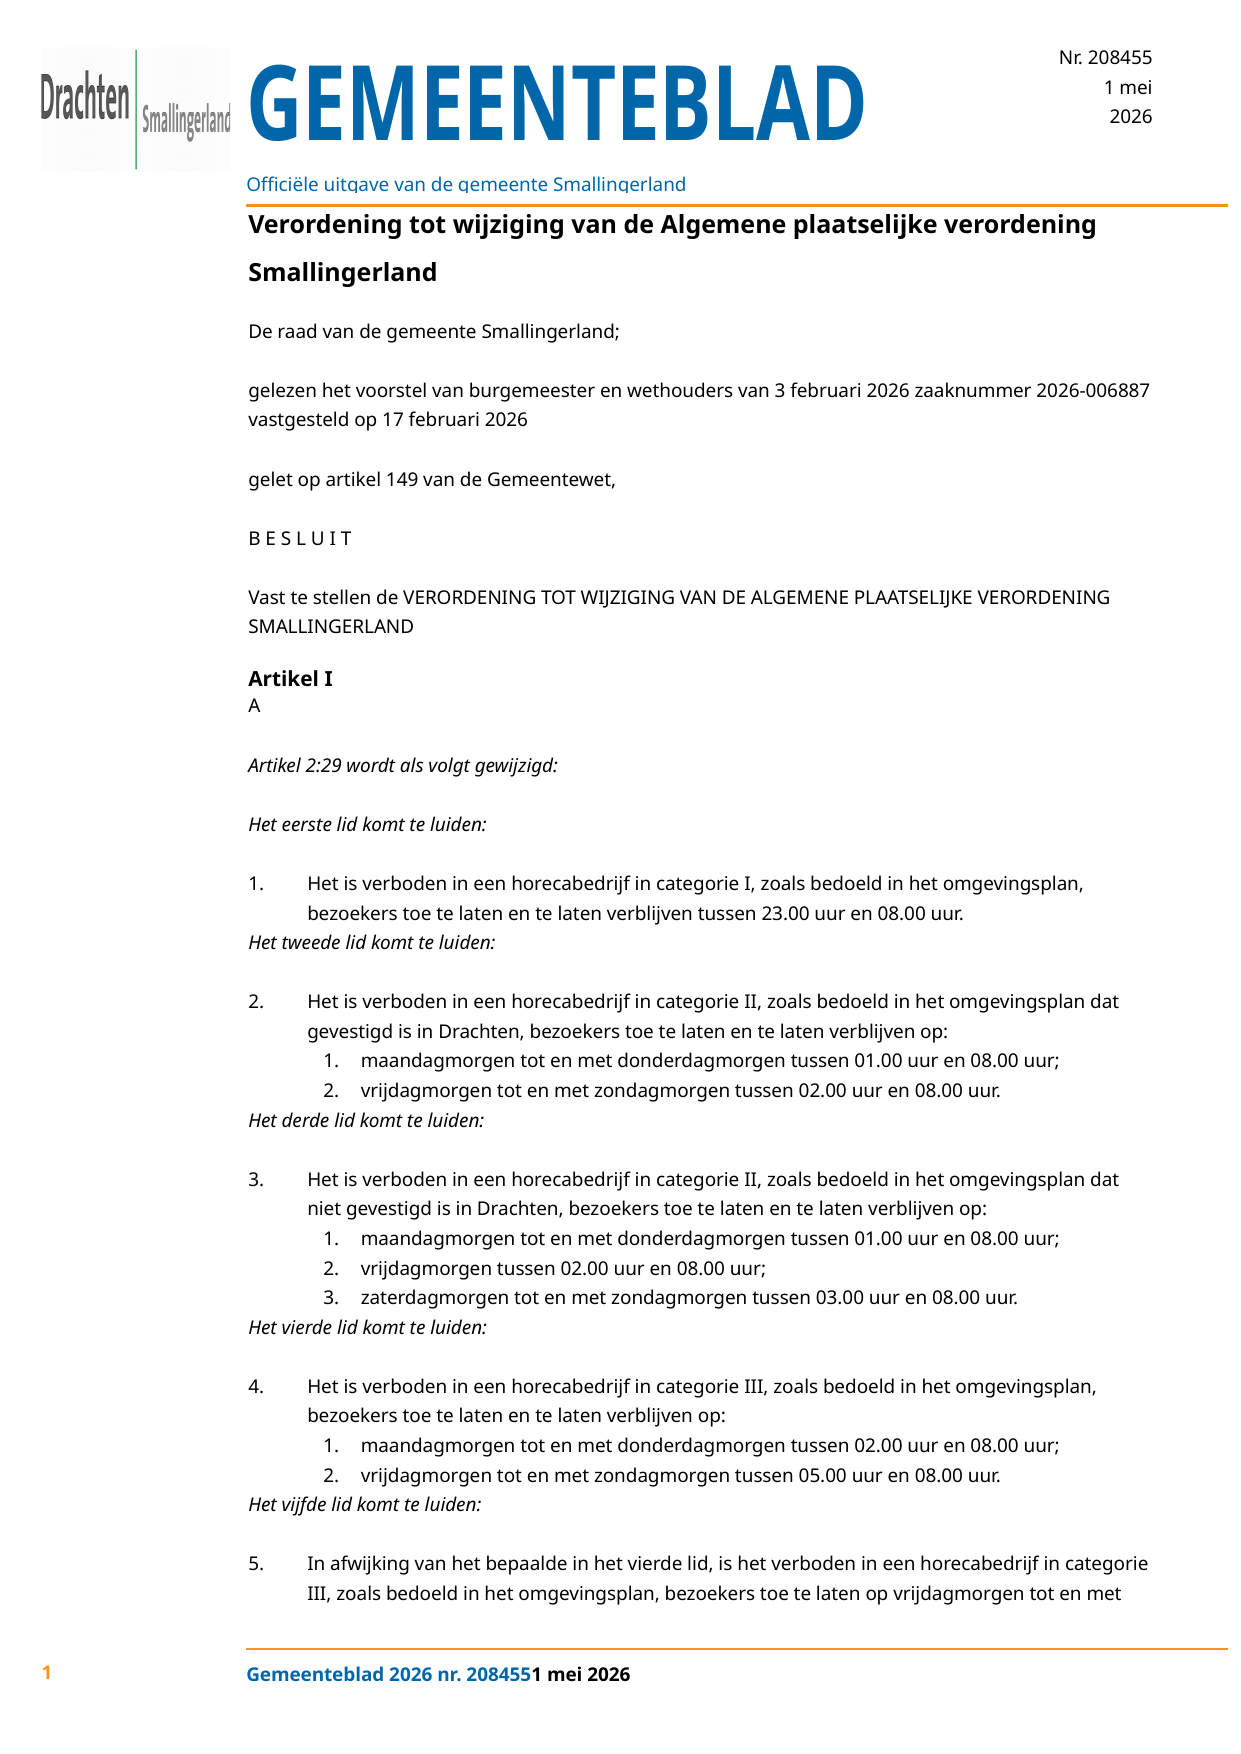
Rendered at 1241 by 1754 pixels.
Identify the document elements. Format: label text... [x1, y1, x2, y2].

text A [248, 693, 1152, 718]
list In afwijking van het bepaalde in het vierde lid, is het verboden in een horecabedrijf in categorie III, zoals bedoeld in het omgevingsplan, bezoekers toe te laten op vrijdagmorgen tot en met [248, 1551, 1152, 1606]
text De raad van de gemeente Smallingerland; [248, 318, 1152, 344]
list Het is verboden in een horecabedrijf in categorie I, zoals bedoeld in het omgevingsplan, bezoekers toe te laten en te laten verblijven tussen 23.00 uur en 08.00 uur. [248, 870, 1152, 925]
list maandagmorgen tot en met donderdagmorgen tussen 01.00 uur en 08.00 uur; [323, 1048, 1152, 1073]
text Artikel I [248, 664, 1152, 693]
list zaterdagmorgen tot en met zondagmorgen tussen 03.00 uur en 08.00 uur. [323, 1284, 1152, 1310]
list vrijdagmorgen tot en met zondagmorgen tussen 02.00 uur en 08.00 uur. [323, 1077, 1152, 1103]
text Vast te stellen de VERORDENING TOT WIJZIGING VAN DE ALGEMENE PLAATSELIJKE VERORDENING SMALLINGERLAND [248, 584, 1152, 639]
text B E S L U I T [248, 525, 1152, 551]
text Artikel 2:29 wordt als volgt gewijzigd: [248, 752, 1152, 777]
list Het is verboden in een horecabedrijf in categorie III, zoals bedoeld in het omgevingsplan, bezoekers toe te laten en te laten verblijven op: [248, 1373, 1152, 1428]
text Het derde lid komt te luiden: [248, 1107, 1152, 1132]
text Het tweede lid komt te luiden: [248, 929, 1152, 955]
text gelezen het voorstel van burgemeester en wethouders van 3 februari 2026 zaaknummer 2026-006887 vastgesteld op 17 februari 2026 [248, 377, 1152, 432]
list vrijdagmorgen tussen 02.00 uur en 08.00 uur; [323, 1255, 1152, 1280]
list vrijdagmorgen tot en met zondagmorgen tussen 05.00 uur en 08.00 uur. [323, 1462, 1152, 1487]
list maandagmorgen tot en met donderdagmorgen tussen 01.00 uur en 08.00 uur; [323, 1225, 1152, 1251]
list Het is verboden in een horecabedrijf in categorie II, zoals bedoeld in het omgevingsplan dat gevestigd is in Drachten, bezoekers toe te laten en te laten verblijven op: [248, 988, 1152, 1044]
list Het is verboden in een horecabedrijf in categorie II, zoals bedoeld in het omgevingsplan dat niet gevestigd is in Drachten, bezoekers toe te laten en te laten verblijven op: [248, 1166, 1152, 1221]
text Het vijfde lid komt te luiden: [248, 1491, 1152, 1517]
text Het eerste lid komt te luiden: [248, 811, 1152, 837]
text Het vierde lid komt te luiden: [248, 1314, 1152, 1339]
list maandagmorgen tot en met donderdagmorgen tussen 02.00 uur en 08.00 uur; [323, 1432, 1152, 1458]
picture [41, 47, 231, 172]
text gelet op artikel 149 van de Gemeentewet, [248, 466, 1152, 492]
text Verordening tot wijziging van de Algemene plaatselijke verordening Smallingerland [248, 207, 1152, 288]
